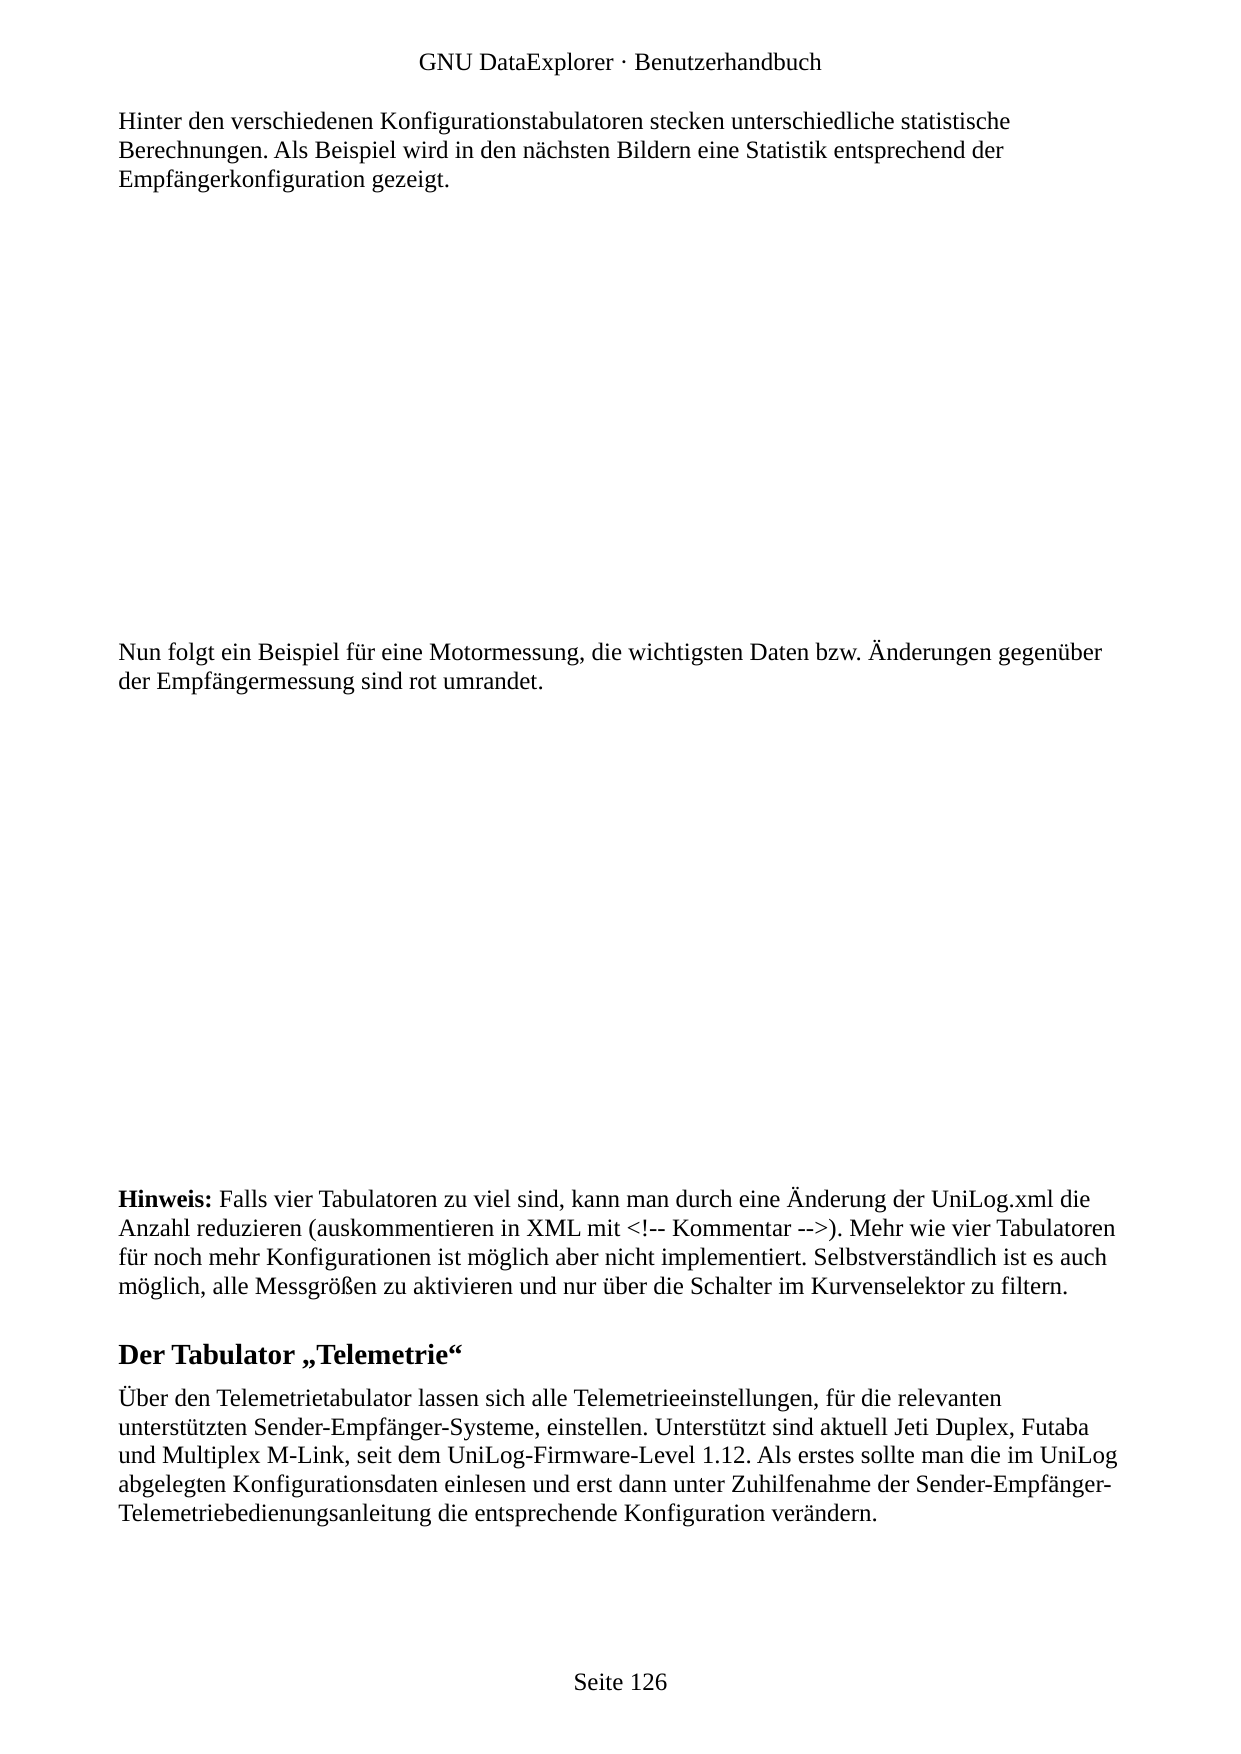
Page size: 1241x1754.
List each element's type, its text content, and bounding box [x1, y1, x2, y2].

text Nun folgt ein Beispiel für eine Motormessung, die wichtigsten Daten bzw. Änderungen gegenüber der Empfängermessung sind rot umrandet. [118, 637, 1122, 695]
subtitle Der Tabulator „Telemetrie“ [118, 1337, 1122, 1371]
text Hinter den verschiedenen Konfigurationstabulatoren stecken unterschiedliche statistische Berechnungen. Als Beispiel wird in den nächsten Bildern eine Statistik entsprechend der Empfängerkonfiguration gezeigt. [118, 106, 1122, 192]
text Über den Telemetrietabulator lassen sich alle Telemetrieeinstellungen, für die relevanten unterstützten Sender-Empfänger-Systeme, einstellen. Unterstützt sind aktuell Jeti Duplex, Futaba und Multiplex M-Link, seit dem UniLog-Firmware-Level 1.12. Als erstes sollte man die im UniLog abgelegten Konfigurationsdaten einlesen und erst dann unter Zuhilfenahme der Sender-Empfänger-Telemetriebedienungsanleitung die entsprechende Konfiguration verändern. [118, 1383, 1122, 1527]
text Hinweis: Falls vier Tabulatoren zu viel sind, kann man durch eine Änderung der UniLog.xml die Anzahl reduzieren (auskommentieren in XML mit <!-- Kommentar -->). Mehr wie vier Tabulatoren für noch mehr Konfigurationen ist möglich aber nicht implementiert. Selbstverständlich ist es auch möglich, alle Messgrößen zu aktivieren und nur über die Schalter im Kurvenselektor zu filtern. [118, 1184, 1122, 1299]
